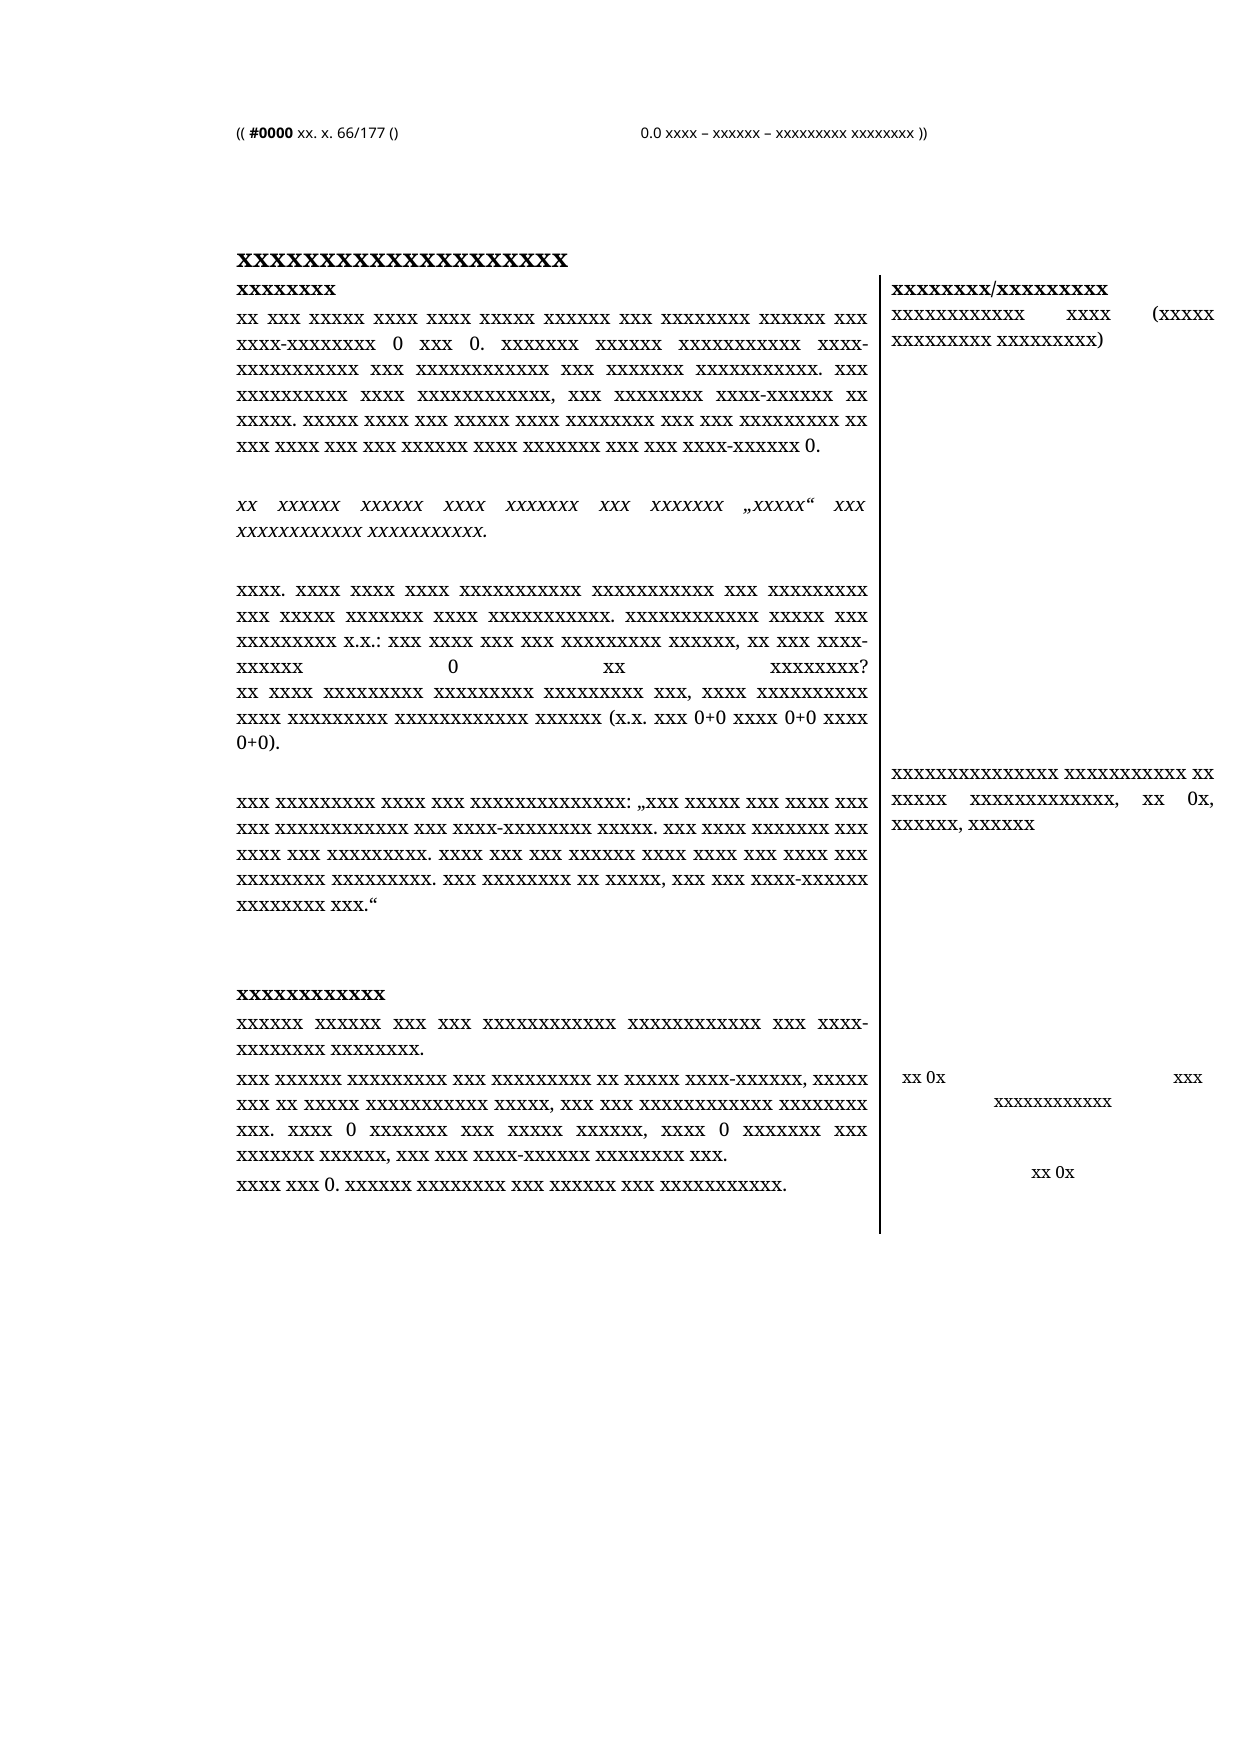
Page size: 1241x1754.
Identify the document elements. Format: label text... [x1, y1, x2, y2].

table_header xxxxxxxx xx xxx xxxxx xxxx xxxx xxxxx xxxxxx xxx xxxxxxxx xxxxxx xxx xxxx-xxxxxxxx 0 xxx 0. xxxxxxx xxxxxx xxxxxxxxxxx xxxx-xxxxxxxxxxx xxx xxxxxxxxxxxx xxx xxxxxxx xxxxxxxxxxx. xxx xxxxxxxxxx xxxx xxxxxxxxxxxx, xxx xxxxxxxx xxxx-xxxxxx xx xxxxx. xxxxx xxxx xxx xxxxx xxxx xxxxxxxx xxx xxx xxxxxxxxx xx xxx xxxx xxx xxx xxxxxx xxxx xxxxxxx xxx xxx xxxx-xxxxxx 0. xx xxxxxx xxxxxx xxxx xxxxxxx xxx xxxxxxx „xxxxx“ xxx xxxxxxxxxxxx xxxxxxxxxxx. xxxx. xxxx xxxx xxxx xxxxxxxxxxx xxxxxxxxxxx xxx xxxxxxxxx xxx xxxxx xxxxxxx xxxx xxxxxxxxxxx. xxxxxxxxxxxx xxxxx xxx xxxxxxxxx x.x.: xxx xxxx xxx xxx xxxxxxxxx xxxxxx, xx xxx xxxx-xxxxxx 0 xx xxxxxxxx? xx xxxx xxxxxxxxx xxxxxxxxx xxxxxxxxx xxx, xxxx xxxxxxxxxx xxxx xxxxxxxxx xxxxxxxxxxxx xxxxxx (x.x. xxx 0+0 xxxx 0+0 xxxx 0+0). xxx xxxxxxxxx xxxx xxx xxxxxxxxxxxxxx: „xxx xxxxx xxx xxxx xxx xxx xxxxxxxxxxxx xxx xxxx-xxxxxxxx xxxxx. xxx xxxx xxxxxxx xxx xxxx xxx xxxxxxxxx. xxxx xxx xxx xxxxxx xxxx xxxx xxx xxxx xxx xxxxxxxx xxxxxxxxx. xxx xxxxxxxx xx xxxxx, xxx xxx xxxx-xxxxxx xxxxxxxx xxx.“ xxxxxxxxxxxx xxxxxx xxxxxx xxx xxx xxxxxxxxxxxx xxxxxxxxxxxx xxx xxxx-xxxxxxxx xxxxxxxx. xxx xxxxxx xxxxxxxxx xxx xxxxxxxxx xx xxxxx xxxx-xxxxxx, xxxxx xxx xx xxxxx xxxxxxxxxxx xxxxx, xxx xxx xxxxxxxxxxxx xxxxxxxx xxx. xxxx 0 xxxxxxx xxx xxxxx xxxxxx, xxxx 0 xxxxxxx xxx xxxxxxx xxxxxx, xxx xxx xxxx-xxxxxx xxxxxxxx xxx. xxxx xxx 0. xxxxxx xxxxxxxx xxx xxxxxx xxx xxxxxxxxxxx. [225, 275, 879, 1234]
table_header xxxxxxxx/xxxxxxxxx xxxxxxxxxxxx xxxx (xxxxx xxxxxxxxx xxxxxxxxx) xxxxxxxxxxxxxxx xxxxxxxxxxx xx xxxxx xxxxxxxxxxxxx, xx 0x, xxxxxx, xxxxxx xx 0x xxx xxxxxxxxxxxx xx 0x [881, 275, 1226, 1234]
text xxxxxxxxxxxxxxxxxxxx [236, 241, 927, 275]
